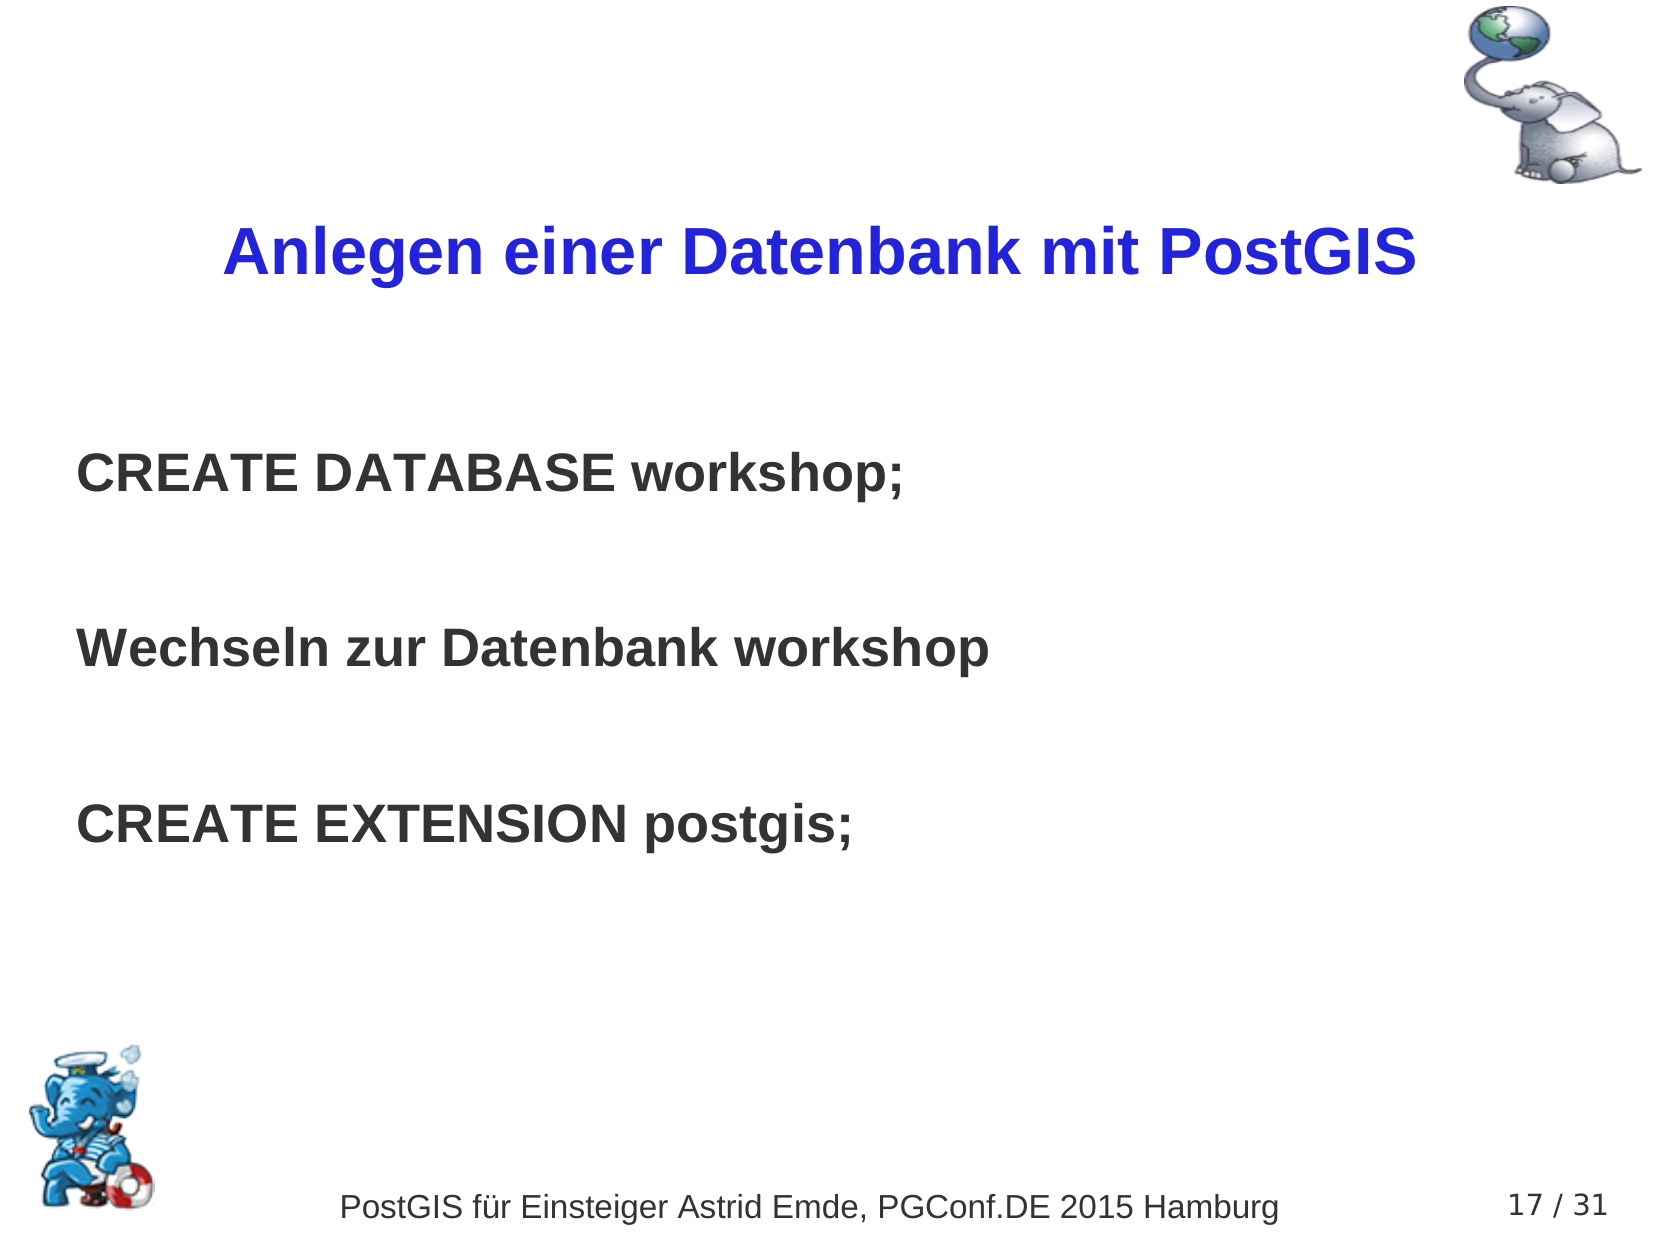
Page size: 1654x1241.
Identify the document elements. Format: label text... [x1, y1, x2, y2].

picture [1464, 6, 1642, 184]
list CREATE DATABASE workshop; Wechseln zur Datenbank workshop CREATE EXTENSION postgis; [76, 354, 1565, 1173]
title Anlegen einer Datenbank mit PostGIS [76, 177, 1565, 325]
picture [29, 1044, 155, 1211]
